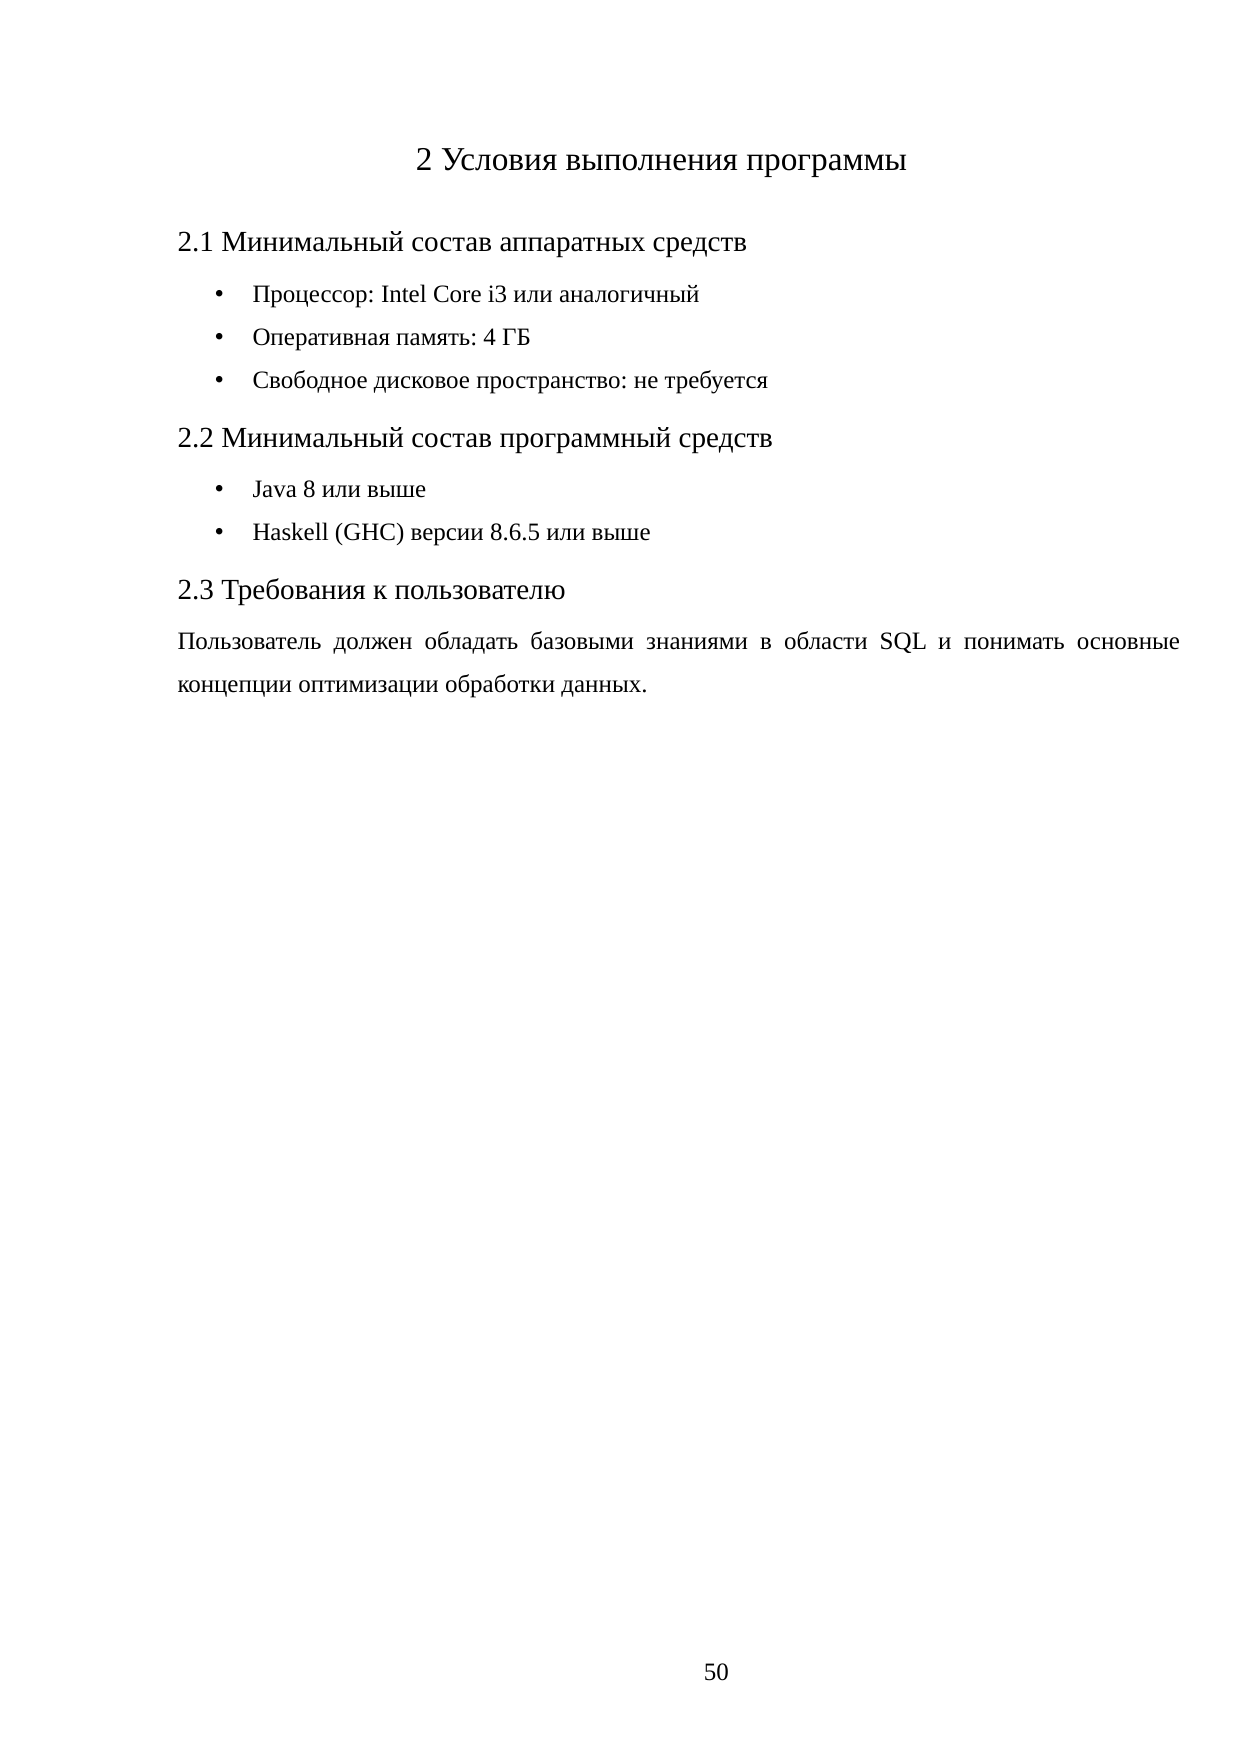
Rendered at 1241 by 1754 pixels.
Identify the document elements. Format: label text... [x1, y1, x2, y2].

list Haskell (GHC) версии 8.6.5 или выше [215, 517, 1181, 546]
list Оперативная память: 4 ГБ [215, 322, 1181, 351]
subtitle 2.2 Минимальный состав программный средств [177, 420, 1181, 453]
subtitle 2 Условия выполнения программы [177, 139, 1146, 177]
subtitle 2.3 Требования к пользователю [177, 572, 1181, 606]
list Процессор: Intel Core i3 или аналогичный [215, 279, 1181, 307]
subtitle 2.1 Минимальный состав аппаратных средств [177, 224, 1181, 258]
text Пользователь должен обладать базовыми знаниями в области SQL и понимать основные концепции оптимизации обработки данных. [177, 626, 1181, 698]
list Java 8 или выше [215, 474, 1181, 503]
list Свободное дисковое пространство: не требуется [215, 365, 1181, 394]
